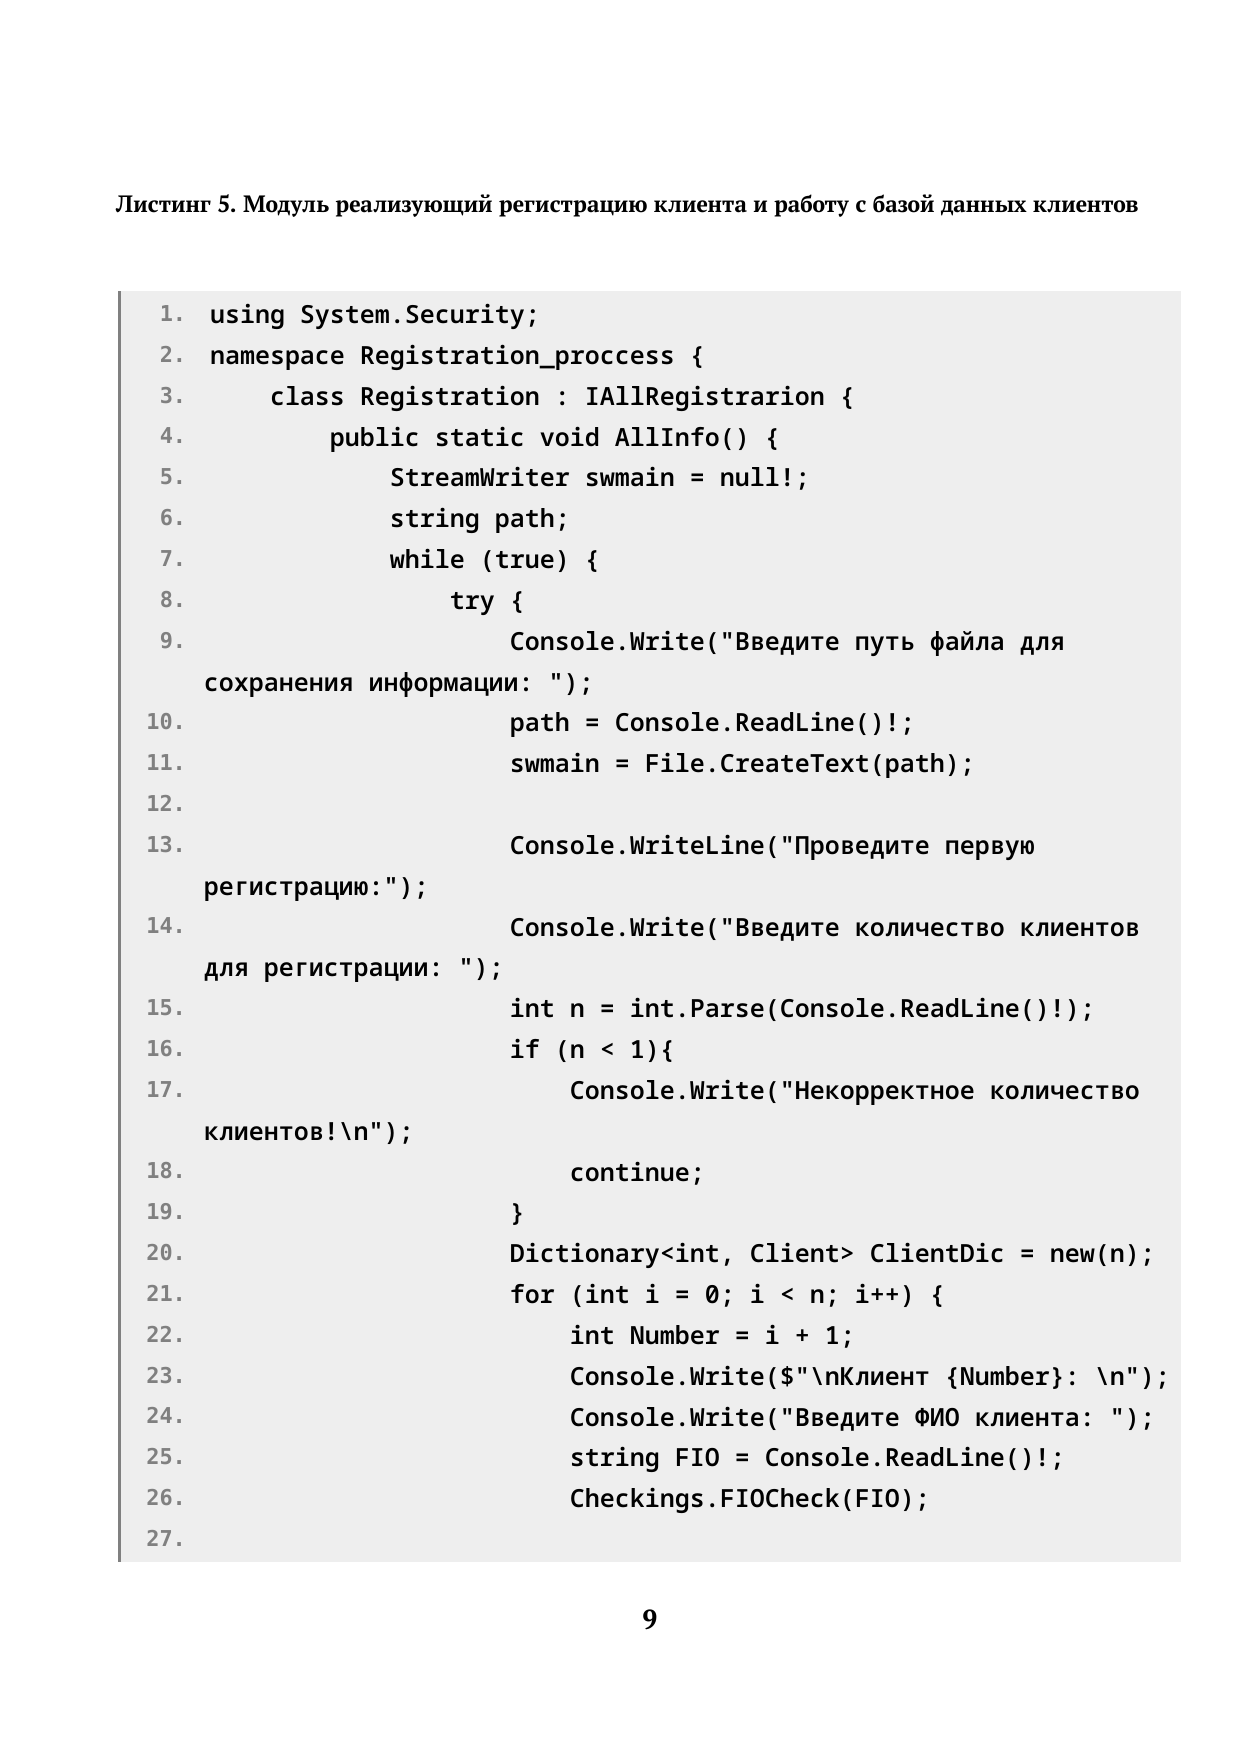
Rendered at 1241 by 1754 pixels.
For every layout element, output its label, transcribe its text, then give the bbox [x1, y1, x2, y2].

list Console.Write("Введите количество клиентов для регистрации: "); [121, 903, 1181, 984]
list Console.WriteLine("Проведите первую регистрацию:"); [121, 822, 1181, 902]
list if (n < 1){ [121, 1026, 1181, 1066]
list int Number = i + 1; [121, 1312, 1181, 1352]
list public static void AllInfo() { [121, 413, 1181, 453]
list Dictionary<int, Client> ClientDic = new(n); [121, 1230, 1181, 1270]
list swmain = File.CreateText(path); [121, 740, 1181, 780]
list Console.Write("Некорректное количество клиентов!\n"); [121, 1067, 1181, 1147]
list try { [121, 577, 1181, 617]
list } [121, 1189, 1181, 1229]
list string FIO = Console.ReadLine()!; [121, 1434, 1181, 1474]
list for (int i = 0; i < n; i++) { [121, 1271, 1181, 1311]
list string path; [121, 495, 1181, 535]
list using System.Security; [121, 291, 1181, 331]
list while (true) { [121, 536, 1181, 576]
list continue; [121, 1148, 1181, 1188]
list int n = int.Parse(Console.ReadLine()!); [121, 985, 1181, 1025]
list Console.Write("Введите путь файла для сохранения информации: "); [121, 617, 1181, 698]
list StreamWriter swmain = null!; [121, 454, 1181, 494]
list class Registration : IAllRegistrarion { [121, 372, 1181, 412]
list Console.Write($"\nКлиент {Number}: \n"); [121, 1352, 1181, 1392]
list namespace Registration_proccess { [121, 332, 1181, 372]
list path = Console.ReadLine()!; [121, 699, 1181, 739]
text Листинг 5. Модуль реализующий регистрацию клиента и работу с базой данных клиентов [114, 189, 1196, 217]
list Checkings.FIOCheck(FIO); [121, 1475, 1181, 1515]
list Console.Write("Введите ФИО клиента: "); [121, 1393, 1181, 1433]
